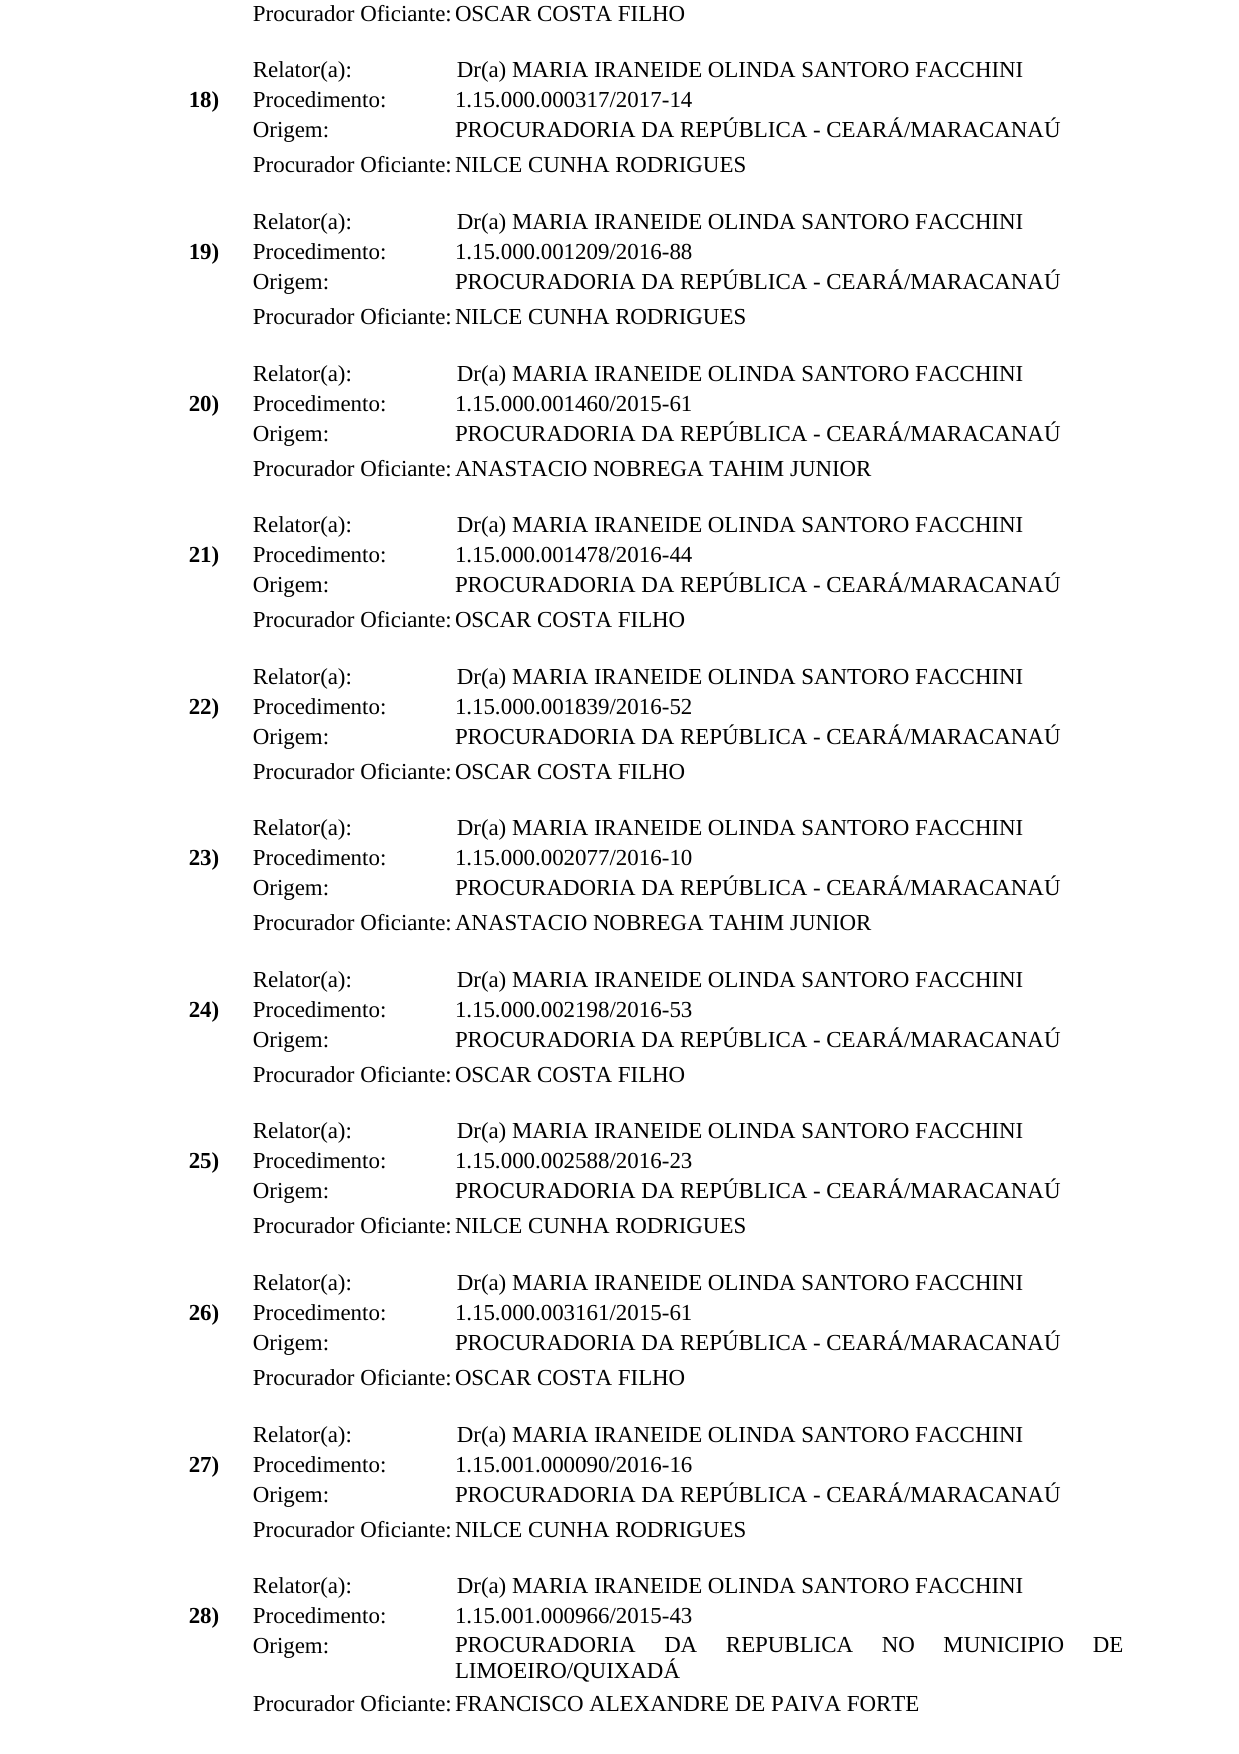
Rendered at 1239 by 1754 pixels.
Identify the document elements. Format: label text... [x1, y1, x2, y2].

table_cell [189, 1420, 253, 1449]
table_cell [1124, 455, 1239, 506]
table_cell 1.15.000.002077/2016-10 [455, 843, 1124, 872]
table_cell [189, 1328, 253, 1357]
table_cell Origem: [253, 267, 455, 296]
table_cell [455, 1054, 1124, 1061]
table_cell Procurador Oficiante: [253, 1690, 455, 1742]
table_cell [189, 1508, 253, 1516]
table_cell 1.15.000.001209/2016-88 [455, 237, 1124, 266]
table_cell [0, 455, 188, 506]
table_cell [0, 909, 188, 960]
table_cell [0, 303, 188, 354]
table_cell [1124, 570, 1239, 599]
table_cell [253, 1420, 1124, 1449]
table_cell [0, 86, 188, 114]
table_cell [253, 599, 455, 606]
table_cell [1124, 995, 1239, 1023]
table_cell [189, 1213, 253, 1263]
table_cell [0, 1298, 188, 1327]
table_cell [1124, 1480, 1239, 1508]
table_cell PROCURADORIA DA REPÚBLICA - CEARÁ/MARACANAÚ [455, 1480, 1124, 1508]
table_cell 1.15.000.002588/2016-23 [455, 1146, 1124, 1175]
table_cell [1124, 1364, 1239, 1415]
table_header Dr(a) MARIA IRANEIDE OLINDA SANTORO FACCHINI [457, 813, 1124, 842]
table_cell [0, 606, 188, 657]
table_cell [1124, 359, 1239, 389]
table_cell [455, 1682, 1124, 1690]
table_cell [1124, 1205, 1239, 1212]
table_cell [1124, 813, 1239, 843]
table_cell [189, 902, 253, 909]
table_cell 1.15.000.003161/2015-61 [455, 1298, 1124, 1327]
table_cell [253, 1116, 1124, 1146]
table_cell [189, 116, 253, 144]
table_cell [1124, 873, 1239, 902]
table_cell [0, 1508, 188, 1516]
table_cell [0, 599, 188, 606]
table_cell Procedimento: [253, 995, 455, 1023]
table_cell [189, 56, 253, 86]
table_cell [189, 570, 253, 599]
table_cell [253, 1508, 455, 1516]
table_cell [0, 1025, 188, 1053]
table_cell [189, 303, 253, 354]
table_header Relator(a): [253, 1116, 457, 1145]
table_cell Origem: [253, 419, 455, 447]
table_cell [0, 56, 188, 86]
table_cell [189, 722, 253, 750]
table_cell Origem: [253, 873, 455, 902]
table_cell FRANCISCO ALEXANDRE DE PAIVA FORTE [455, 1690, 1124, 1741]
table_header Dr(a) MARIA IRANEIDE OLINDA SANTORO FACCHINI [457, 1116, 1124, 1145]
table_cell [1124, 599, 1239, 606]
table_cell [0, 1450, 188, 1478]
table_cell Origem: [253, 1480, 455, 1508]
table_cell [1124, 1516, 1239, 1567]
table_header Relator(a): [253, 662, 457, 690]
table_cell [189, 662, 253, 692]
table_cell [1124, 86, 1239, 114]
table_cell [1124, 843, 1239, 872]
table_cell Procedimento: [253, 389, 455, 417]
table_cell Procedimento: [253, 1298, 455, 1327]
table_cell [0, 1268, 188, 1298]
table_cell [455, 1205, 1124, 1212]
table_cell [189, 1660, 253, 1682]
table_cell Procedimento: [253, 86, 455, 114]
table_cell [0, 1357, 188, 1364]
table_cell [1124, 1176, 1239, 1205]
table_header Relator(a): [253, 1268, 457, 1297]
table_cell [0, 662, 188, 692]
table_cell [0, 570, 188, 599]
table_cell [0, 1205, 188, 1212]
table_cell [0, 540, 188, 569]
table_header Relator(a): [253, 1571, 457, 1600]
table_cell 1.15.000.001460/2015-61 [455, 389, 1124, 417]
table_cell [1124, 758, 1239, 809]
table_cell [455, 599, 1124, 606]
table_cell [253, 1660, 455, 1682]
table_cell [1124, 207, 1239, 237]
table_cell 19) [189, 237, 253, 266]
table_cell ANASTACIO NOBREGA TAHIM JUNIOR [455, 455, 1124, 506]
table_cell 25) [189, 1146, 253, 1175]
table_cell [0, 1364, 188, 1415]
table_cell [0, 722, 188, 750]
table_cell OSCAR COSTA FILHO [455, 758, 1124, 809]
table_cell Procedimento: [253, 540, 455, 569]
table_cell Procurador Oficiante: [253, 303, 455, 356]
table_cell [0, 152, 188, 203]
table_cell [189, 909, 253, 960]
table_cell [1124, 750, 1239, 758]
table_cell 1.15.001.000966/2015-43 [455, 1601, 1124, 1630]
table_cell Procurador Oficiante: [253, 1213, 455, 1265]
table_cell [1124, 1054, 1239, 1061]
table_cell PROCURADORIA DA REPUBLICA NO MUNICIPIO DE LIMOEIRO/QUIXADÁ [455, 1631, 1124, 1682]
table_cell [455, 902, 1124, 909]
table_cell [1124, 1508, 1239, 1516]
table_cell [455, 296, 1124, 303]
table_cell [189, 0, 253, 51]
table_cell [189, 1516, 253, 1567]
table_cell Procurador Oficiante: [253, 758, 455, 810]
table_cell [1124, 1146, 1239, 1175]
table_cell Origem: [253, 1631, 455, 1660]
table_cell [455, 1357, 1124, 1364]
table_cell 1.15.000.000317/2017-14 [455, 86, 1124, 114]
table_cell [1124, 1631, 1239, 1660]
table_cell [1124, 692, 1239, 720]
table_cell [0, 813, 188, 843]
table_cell [0, 267, 188, 296]
table_cell [253, 1268, 1124, 1298]
table_cell 20) [189, 389, 253, 417]
table_cell 1.15.000.002198/2016-53 [455, 995, 1124, 1023]
table_header Dr(a) MARIA IRANEIDE OLINDA SANTORO FACCHINI [457, 1420, 1124, 1448]
table_cell [0, 419, 188, 447]
table_cell [1124, 1025, 1239, 1053]
table_cell 1.15.001.000090/2016-16 [455, 1450, 1124, 1478]
table_cell [0, 1480, 188, 1508]
table_cell [189, 455, 253, 506]
table_cell [189, 267, 253, 296]
table_cell [189, 1268, 253, 1298]
table_cell [1124, 1571, 1239, 1601]
table_cell Origem: [253, 116, 455, 144]
table_cell [1124, 56, 1239, 86]
table_cell [1124, 1298, 1239, 1327]
table_cell [189, 1176, 253, 1205]
table_cell [189, 1631, 253, 1660]
table_cell [253, 447, 455, 455]
table_header Dr(a) MARIA IRANEIDE OLINDA SANTORO FACCHINI [457, 359, 1124, 387]
table_cell [1124, 419, 1239, 447]
table_cell [1124, 1268, 1239, 1298]
table_cell [1124, 540, 1239, 569]
table_cell [1124, 303, 1239, 354]
table_cell [0, 116, 188, 144]
table_header Dr(a) MARIA IRANEIDE OLINDA SANTORO FACCHINI [457, 1268, 1124, 1297]
table_cell [1124, 1213, 1239, 1263]
table_header Dr(a) MARIA IRANEIDE OLINDA SANTORO FACCHINI [457, 207, 1124, 236]
table_cell [0, 1631, 188, 1660]
table_cell [0, 1328, 188, 1357]
table_cell [253, 1357, 455, 1364]
table_cell [0, 1213, 188, 1263]
table_cell [1124, 237, 1239, 266]
table_cell [0, 1420, 188, 1449]
table_cell [189, 965, 253, 995]
table_cell Procedimento: [253, 692, 455, 720]
table_cell [1124, 1357, 1239, 1364]
table_cell [189, 599, 253, 606]
table_cell PROCURADORIA DA REPÚBLICA - CEARÁ/MARACANAÚ [455, 116, 1124, 144]
table_cell [1124, 116, 1239, 144]
table_cell Procurador Oficiante: [253, 909, 455, 962]
table_cell [189, 1205, 253, 1212]
table_header Relator(a): [253, 56, 457, 84]
table_cell Origem: [253, 1025, 455, 1053]
table_cell [189, 447, 253, 455]
table_cell NILCE CUNHA RODRIGUES [455, 303, 1124, 354]
table_cell [0, 750, 188, 758]
table_cell PROCURADORIA DA REPÚBLICA - CEARÁ/MARACANAÚ [455, 873, 1124, 902]
table_cell [189, 1054, 253, 1061]
table_cell PROCURADORIA DA REPÚBLICA - CEARÁ/MARACANAÚ [455, 722, 1124, 750]
table_cell [0, 296, 188, 303]
table_cell [455, 447, 1124, 455]
table_cell [1124, 389, 1239, 417]
table_cell [189, 419, 253, 447]
table_cell [1124, 152, 1239, 203]
table_cell [189, 1480, 253, 1508]
table_cell [189, 1116, 253, 1146]
table_cell [0, 758, 188, 809]
table_cell [0, 873, 188, 902]
table_cell [1124, 965, 1239, 995]
table_cell [189, 758, 253, 809]
table_cell [189, 510, 253, 540]
table_cell Procedimento: [253, 237, 455, 266]
table_cell [253, 1682, 455, 1690]
table_cell Procurador Oficiante: [253, 1516, 455, 1568]
table_cell [0, 902, 188, 909]
table_cell Procurador Oficiante: [253, 1061, 455, 1113]
table_cell Procedimento: [253, 1146, 455, 1175]
table_cell OSCAR COSTA FILHO [455, 1364, 1124, 1415]
table_cell NILCE CUNHA RODRIGUES [455, 1516, 1124, 1567]
table_cell PROCURADORIA DA REPÚBLICA - CEARÁ/MARACANAÚ [455, 1176, 1124, 1205]
table_cell [0, 1146, 188, 1175]
table_cell [189, 750, 253, 758]
table_cell Procurador Oficiante: [253, 606, 455, 659]
table_cell [0, 1116, 188, 1146]
table_cell PROCURADORIA DA REPÚBLICA - CEARÁ/MARACANAÚ [455, 1328, 1124, 1357]
table_cell [1124, 0, 1239, 51]
table_cell [455, 750, 1124, 758]
table_cell [0, 965, 188, 995]
table_header Dr(a) MARIA IRANEIDE OLINDA SANTORO FACCHINI [457, 965, 1124, 993]
table_cell [189, 1682, 253, 1690]
table_cell 26) [189, 1298, 253, 1327]
table_cell PROCURADORIA DA REPÚBLICA - CEARÁ/MARACANAÚ [455, 267, 1124, 296]
table_cell [1124, 1328, 1239, 1357]
table_cell [1124, 722, 1239, 750]
table_header Dr(a) MARIA IRANEIDE OLINDA SANTORO FACCHINI [457, 662, 1124, 690]
table_cell [1124, 909, 1239, 960]
table_cell [189, 1357, 253, 1364]
table_cell [0, 389, 188, 417]
table_cell [0, 1660, 188, 1682]
table_cell [253, 662, 1124, 692]
table_cell 22) [189, 692, 253, 720]
table_cell [189, 1364, 253, 1415]
table_cell [253, 56, 1124, 86]
table_header Relator(a): [253, 510, 457, 539]
table_cell [0, 510, 188, 540]
table_cell [253, 1205, 455, 1212]
table_cell [1124, 1116, 1239, 1146]
table_cell [253, 359, 1124, 389]
table_cell [253, 296, 455, 303]
table_cell [253, 902, 455, 909]
table_cell Procedimento: [253, 1601, 455, 1630]
table_cell [189, 144, 253, 152]
table_cell [189, 1690, 253, 1741]
table_cell [0, 207, 188, 237]
table_cell [0, 1601, 188, 1630]
table_cell [0, 237, 188, 266]
table_cell OSCAR COSTA FILHO [455, 1061, 1124, 1112]
table_cell [253, 750, 455, 758]
table_cell [253, 813, 1124, 843]
table_cell [0, 692, 188, 720]
table_cell PROCURADORIA DA REPÚBLICA - CEARÁ/MARACANAÚ [455, 1025, 1124, 1053]
table_header Dr(a) MARIA IRANEIDE OLINDA SANTORO FACCHINI [457, 56, 1124, 84]
table_cell 24) [189, 995, 253, 1023]
table_cell [0, 144, 188, 152]
table_cell Origem: [253, 570, 455, 599]
table_cell 1.15.000.001839/2016-52 [455, 692, 1124, 720]
table_cell [1124, 1690, 1239, 1741]
table_cell [189, 296, 253, 303]
table_header Relator(a): [253, 207, 457, 236]
table_header Dr(a) MARIA IRANEIDE OLINDA SANTORO FACCHINI [457, 510, 1124, 539]
table_cell [0, 1176, 188, 1205]
table_cell [0, 1061, 188, 1112]
table_cell [0, 0, 188, 51]
table_cell [1124, 447, 1239, 455]
table_cell [253, 1571, 1124, 1601]
table_cell Procedimento: [253, 843, 455, 872]
table_cell [189, 152, 253, 203]
table_cell [1124, 267, 1239, 296]
table_cell [189, 813, 253, 843]
table_cell [1124, 1682, 1239, 1690]
table_cell 18) [189, 86, 253, 114]
table_cell [253, 207, 1124, 237]
table_header Relator(a): [253, 813, 457, 842]
table_header Dr(a) MARIA IRANEIDE OLINDA SANTORO FACCHINI [457, 1571, 1124, 1600]
table_cell [1124, 296, 1239, 303]
table_cell [189, 1061, 253, 1112]
table_cell Procedimento: [253, 1450, 455, 1478]
table_cell OSCAR COSTA FILHO [455, 0, 1124, 51]
table_cell NILCE CUNHA RODRIGUES [455, 1213, 1124, 1263]
table_cell [1124, 1601, 1239, 1630]
table_cell Procurador Oficiante: [253, 0, 455, 52]
table_cell [1124, 1420, 1239, 1449]
table_cell [189, 606, 253, 657]
table_header Relator(a): [253, 359, 457, 387]
table_cell Origem: [253, 722, 455, 750]
table_cell [253, 144, 455, 152]
table_cell [0, 1516, 188, 1567]
table_cell PROCURADORIA DA REPÚBLICA - CEARÁ/MARACANAÚ [455, 570, 1124, 599]
table_cell [0, 1571, 188, 1601]
table_cell ANASTACIO NOBREGA TAHIM JUNIOR [455, 909, 1124, 960]
table_header Relator(a): [253, 1420, 457, 1448]
table_cell [1124, 1061, 1239, 1112]
table_cell 27) [189, 1450, 253, 1478]
table_cell PROCURADORIA DA REPÚBLICA - CEARÁ/MARACANAÚ [455, 419, 1124, 447]
table_cell Origem: [253, 1176, 455, 1205]
table_cell [1124, 144, 1239, 152]
table_cell [455, 1508, 1124, 1516]
table_cell [189, 873, 253, 902]
table_cell [189, 207, 253, 237]
table_cell 21) [189, 540, 253, 569]
table_cell [189, 359, 253, 389]
table_cell NILCE CUNHA RODRIGUES [455, 152, 1124, 203]
table_cell Procurador Oficiante: [253, 1364, 455, 1417]
table_cell [0, 1682, 188, 1690]
table_cell [0, 359, 188, 389]
table_cell Origem: [253, 1328, 455, 1357]
table_cell [0, 447, 188, 455]
table_cell Procurador Oficiante: [253, 455, 455, 507]
table_cell [253, 510, 1124, 540]
table_cell [189, 1025, 253, 1053]
table_cell 1.15.000.001478/2016-44 [455, 540, 1124, 569]
table_cell Procurador Oficiante: [253, 152, 455, 204]
table_cell [0, 995, 188, 1023]
table_cell [1124, 902, 1239, 909]
table_header Relator(a): [253, 965, 457, 993]
table_cell OSCAR COSTA FILHO [455, 606, 1124, 657]
table_cell [1124, 510, 1239, 540]
table_cell 23) [189, 843, 253, 872]
table_cell [1124, 1450, 1239, 1478]
table_cell [253, 1054, 455, 1061]
table_cell [253, 965, 1124, 995]
table_cell [189, 1571, 253, 1601]
table_cell [0, 1690, 188, 1741]
table_cell [1124, 606, 1239, 657]
table_cell [1124, 1660, 1239, 1682]
table_cell [0, 1054, 188, 1061]
table_cell [0, 843, 188, 872]
table_cell [455, 144, 1124, 152]
table_cell [1124, 662, 1239, 692]
table_cell 28) [189, 1601, 253, 1630]
